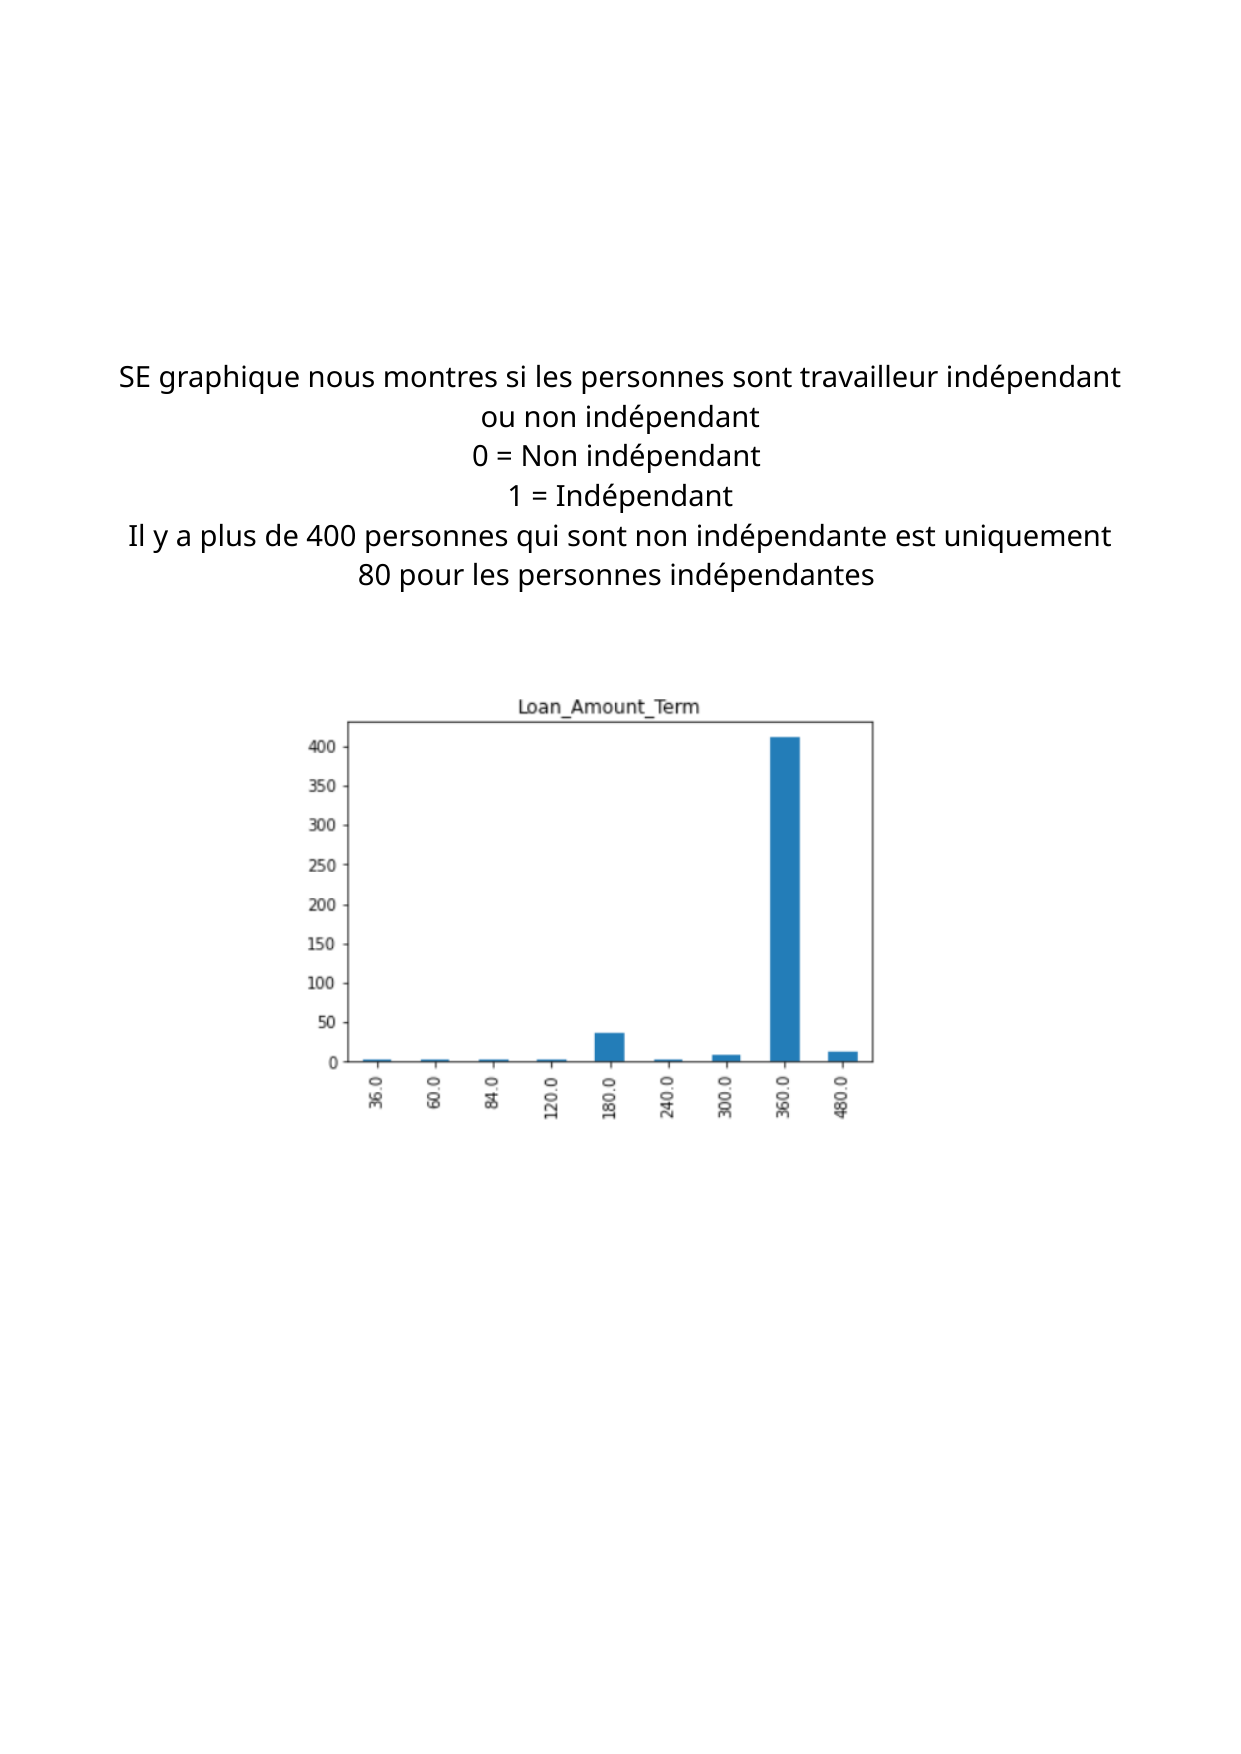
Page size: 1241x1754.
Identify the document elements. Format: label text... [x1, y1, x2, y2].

text Il y a plus de 400 personnes qui sont non indépendante est uniquement 80 pour les personnes indépendantes [118, 515, 1122, 594]
picture [287, 678, 898, 1141]
text 1 = Indépendant [118, 475, 1122, 515]
text 0 = Non indépendant [118, 436, 1122, 475]
text SE graphique nous montres si les personnes sont travailleur indépendant ou non indépendant [118, 356, 1122, 436]
